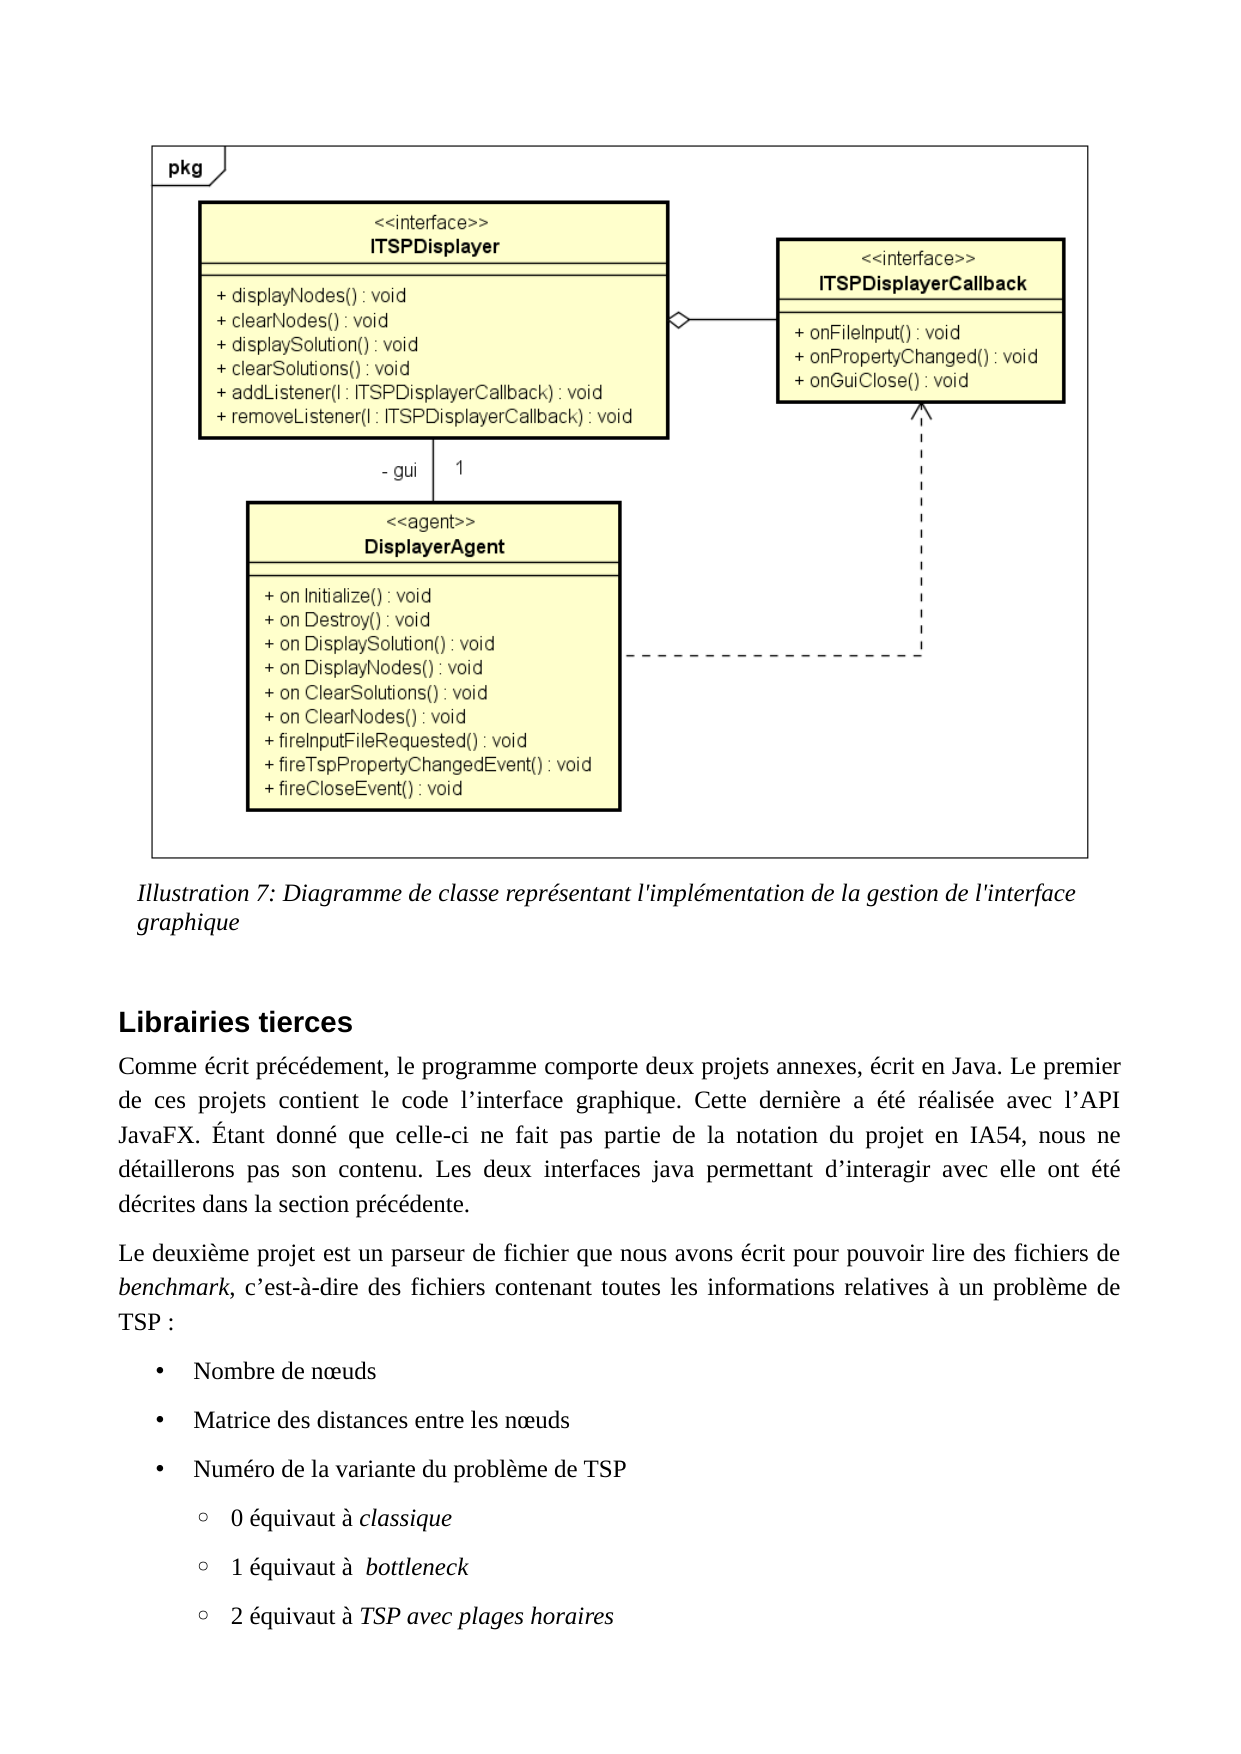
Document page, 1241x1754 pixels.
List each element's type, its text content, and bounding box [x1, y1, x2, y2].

text Comme écrit précédement, le programme comporte deux projets annexes, écrit en Java. Le premier de ces projets contient le code l’interface graphique. Cette dernière a été réalisée avec l’API JavaFX. Étant donné que celle-ci ne fait pas partie de la notation du projet en IA54, nous ne détaillerons pas son contenu. Les deux interfaces java permettant d’interagir avec elle ont été décrites dans la section précédente. [118, 1051, 1122, 1218]
list Nombre de nœuds [156, 1356, 1122, 1385]
list 0 équivaut à classique [193, 1503, 1122, 1532]
list Numéro de la variante du problème de TSP [156, 1454, 1122, 1483]
picture [136, 130, 1104, 873]
text Illustration 7: Diagramme de classe représentant l'implémentation de la gestion de l'interface graphique [137, 873, 1103, 935]
text Le deuxième projet est un parseur de fichier que nous avons écrit pour pouvoir lire des fichiers de benchmark, c’est-à-dire des fichiers contenant toutes les informations relatives à un problème de TSP : [118, 1238, 1122, 1336]
list 1 équivaut à bottleneck [193, 1552, 1122, 1581]
list 2 équivaut à TSP avec plages horaires [193, 1601, 1122, 1630]
list Matrice des distances entre les nœuds [156, 1405, 1122, 1434]
subtitle Librairies tierces [118, 1005, 1122, 1038]
